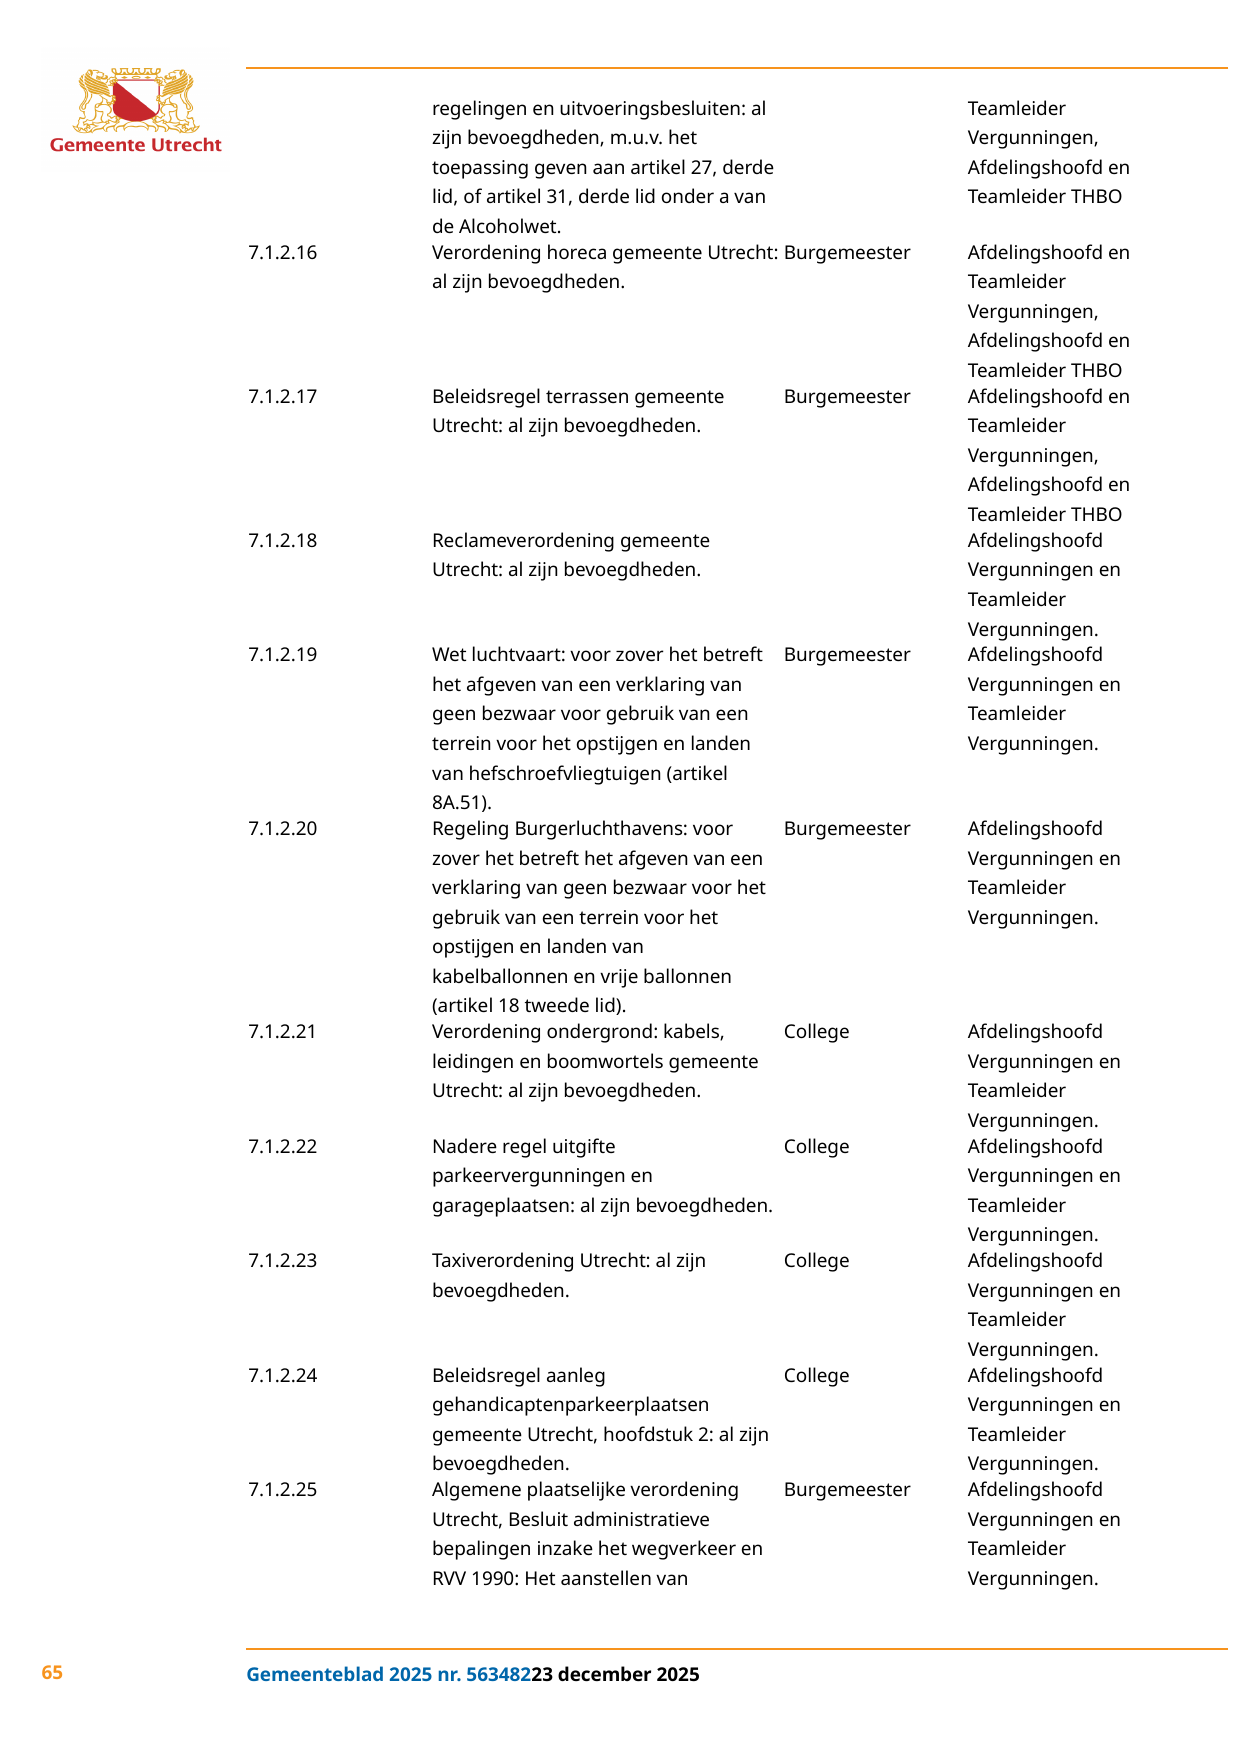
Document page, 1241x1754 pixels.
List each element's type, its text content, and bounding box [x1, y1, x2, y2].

table_cell Burgemeester [784, 239, 968, 383]
table_cell Burgemeester [784, 1476, 968, 1591]
table_cell Afdelingshoofd Vergunningen en Teamleider Vergunningen. [968, 815, 1152, 1018]
table_cell 7.1.2.19 [248, 641, 432, 815]
table_cell Beleidsregel aanleg gehandicaptenparkeerplaatsen gemeente Utrecht, hoofdstuk 2: al zijn bevoegdheden. [432, 1362, 784, 1476]
table_cell Verordening ondergrond: kabels, leidingen en boomwortels gemeente Utrecht: al zijn bevoegdheden. [432, 1018, 784, 1133]
table_cell Afdelingshoofd Vergunningen en Teamleider Vergunningen. [968, 527, 1152, 641]
table_cell 7.1.2.20 [248, 815, 432, 1018]
table_cell [784, 95, 968, 239]
table_cell Taxiverordening Utrecht: al zijn bevoegdheden. [432, 1247, 784, 1362]
table_cell Afdelingshoofd Vergunningen en Teamleider Vergunningen. [968, 1133, 1152, 1247]
table_cell 7.1.2.16 [248, 239, 432, 383]
table_cell 7.1.2.17 [248, 383, 432, 527]
table_cell Reclameverordening gemeente Utrecht: al zijn bevoegdheden. [432, 527, 784, 641]
table_cell Algemene plaatselijke verordening Utrecht, Besluit administratieve bepalingen inzake het wegverkeer en RVV 1990: Het aanstellen van [432, 1476, 784, 1591]
table_cell Afdelingshoofd Vergunningen en Teamleider Vergunningen. [968, 641, 1152, 815]
table_cell 7.1.2.24 [248, 1362, 432, 1476]
table_cell Afdelingshoofd Vergunningen en Teamleider Vergunningen. [968, 1476, 1152, 1591]
table_cell College [784, 1247, 968, 1362]
table_cell 7.1.2.22 [248, 1133, 432, 1247]
table_cell Regeling Burgerluchthavens: voor zover het betreft het afgeven van een verklaring van geen bezwaar voor het gebruik van een terrein voor het opstijgen en landen van kabelballonnen en vrije ballonnen (artikel 18 tweede lid). [432, 815, 784, 1018]
table_cell Afdelingshoofd Vergunningen en Teamleider Vergunningen. [968, 1018, 1152, 1133]
table_cell regelingen en uitvoeringsbesluiten: al zijn bevoegdheden, m.u.v. het toepassing geven aan artikel 27, derde lid, of artikel 31, derde lid onder a van de Alcoholwet. [432, 95, 784, 239]
table_cell Burgemeester [784, 641, 968, 815]
table_cell Teamleider Vergunningen, Afdelingshoofd en Teamleider THBO [968, 95, 1152, 239]
table_cell Afdelingshoofd en Teamleider Vergunningen, Afdelingshoofd en Teamleider THBO [968, 383, 1152, 527]
table_cell Afdelingshoofd Vergunningen en Teamleider Vergunningen. [968, 1362, 1152, 1476]
table_cell Afdelingshoofd en Teamleider Vergunningen, Afdelingshoofd en Teamleider THBO [968, 239, 1152, 383]
table_cell College [784, 1018, 968, 1133]
table_cell [248, 95, 432, 239]
table_cell 7.1.2.21 [248, 1018, 432, 1133]
table_cell 7.1.2.18 [248, 527, 432, 641]
table_cell [784, 527, 968, 641]
table_cell Wet luchtvaart: voor zover het betreft het afgeven van een verklaring van geen bezwaar voor gebruik van een terrein voor het opstijgen en landen van hefschroefvliegtuigen (artikel 8A.51). [432, 641, 784, 815]
table_cell Burgemeester [784, 383, 968, 527]
table_cell 7.1.2.23 [248, 1247, 432, 1362]
table_cell Afdelingshoofd Vergunningen en Teamleider Vergunningen. [968, 1247, 1152, 1362]
table_cell College [784, 1362, 968, 1476]
table_cell Nadere regel uitgifte parkeervergunningen en garageplaatsen: al zijn bevoegdheden. [432, 1133, 784, 1247]
table_cell Verordening horeca gemeente Utrecht: al zijn bevoegdheden. [432, 239, 784, 383]
picture [41, 47, 231, 172]
table_cell 7.1.2.25 [248, 1476, 432, 1591]
table_cell Burgemeester [784, 815, 968, 1018]
table_cell College [784, 1133, 968, 1247]
table_cell Beleidsregel terrassen gemeente Utrecht: al zijn bevoegdheden. [432, 383, 784, 527]
